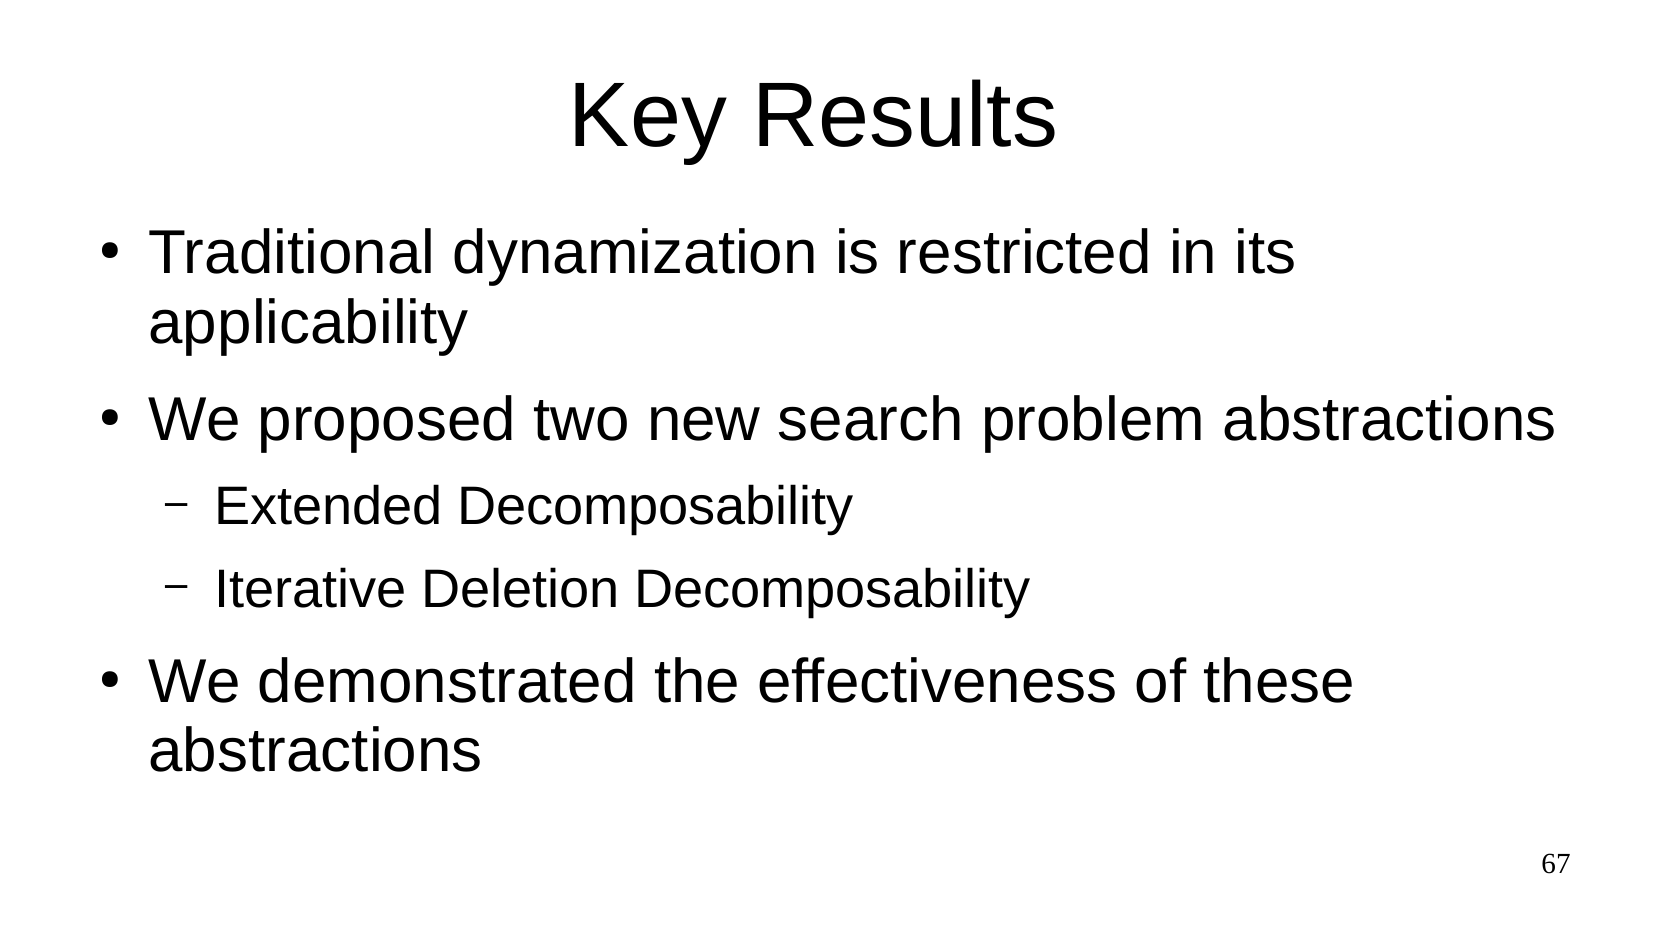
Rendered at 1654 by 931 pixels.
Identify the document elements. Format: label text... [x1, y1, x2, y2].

list Traditional dynamization is restricted in its applicability We proposed two new search problem abstractions Extended Decomposability Iterative Deletion Decomposability We demonstrated the effectiveness of these abstractions [82, 217, 1571, 863]
title Key Results [82, 37, 1571, 193]
